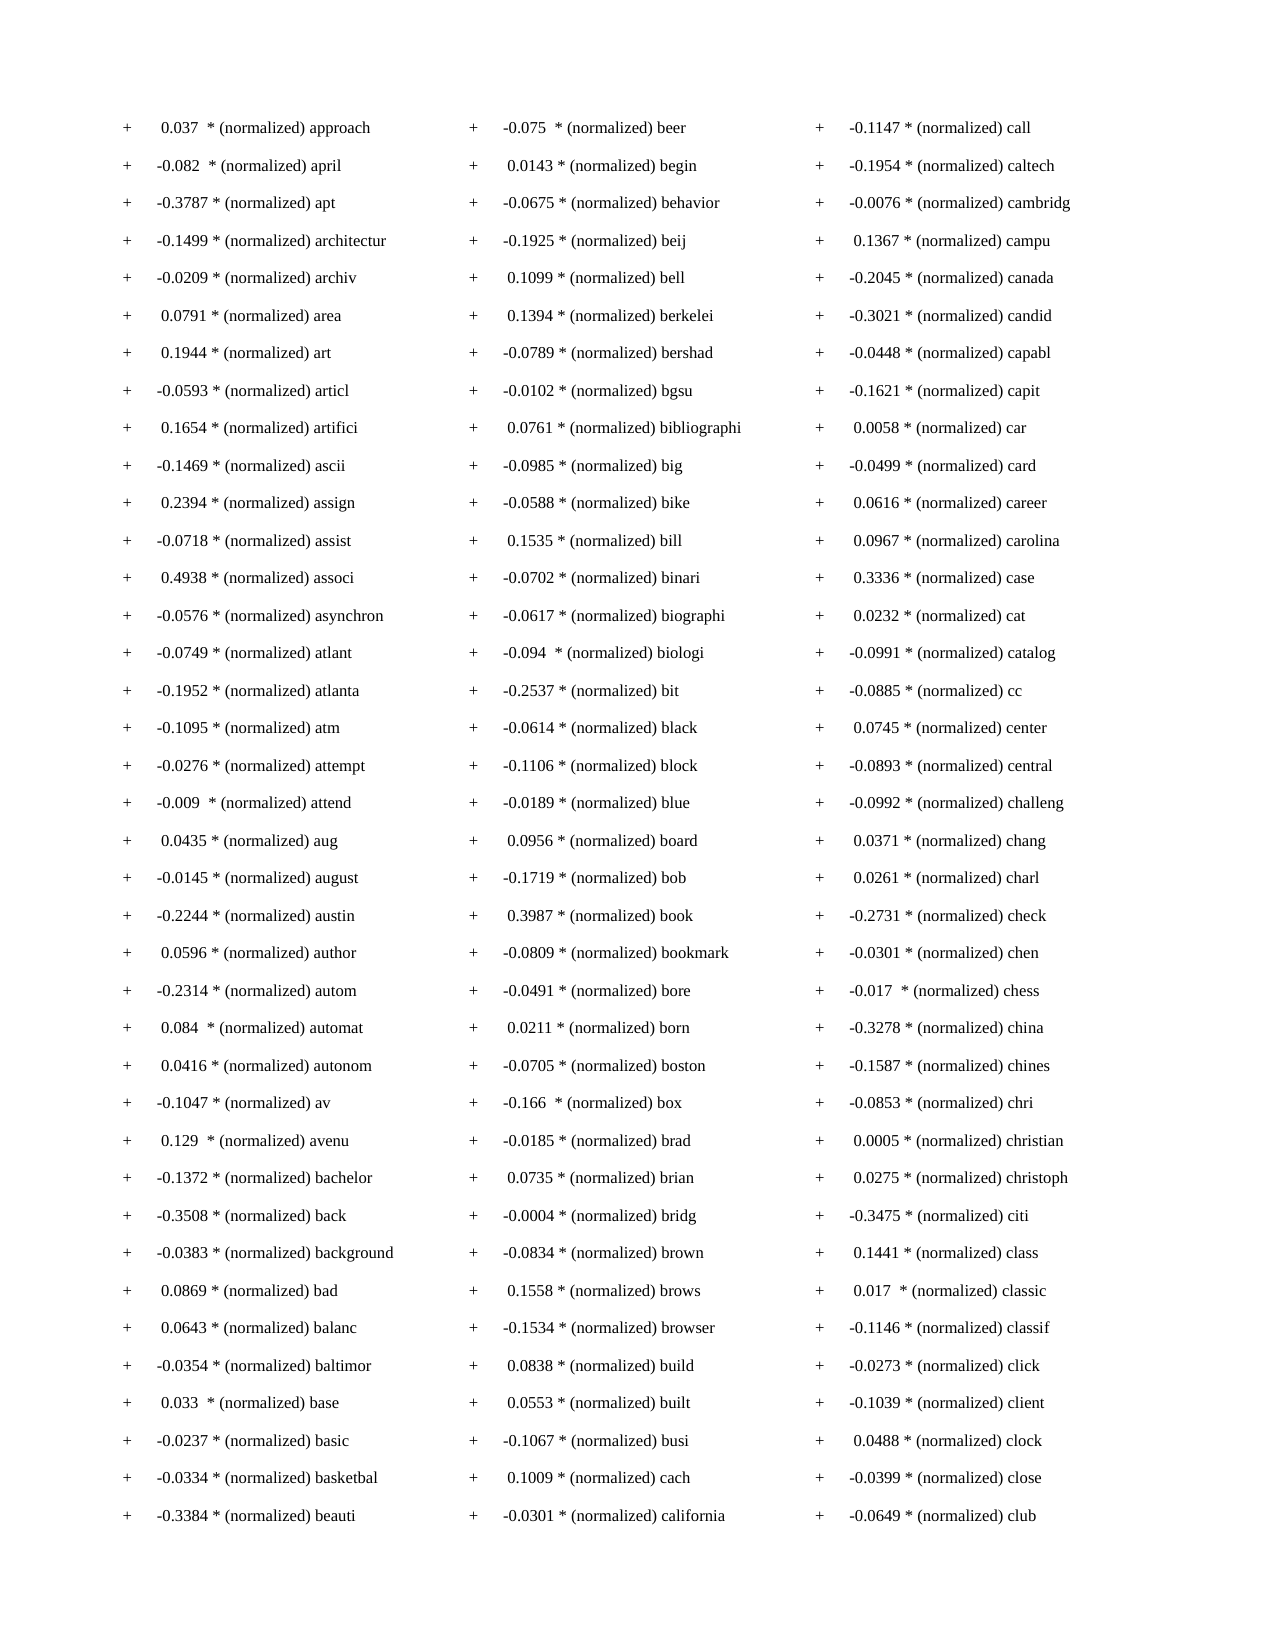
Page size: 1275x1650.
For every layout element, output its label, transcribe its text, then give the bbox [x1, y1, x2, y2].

text + -0.1499 * (normalized) architectur [118, 231, 464, 250]
text + -0.0789 * (normalized) bershad [464, 343, 811, 362]
text + -0.0004 * (normalized) bridg [464, 1206, 811, 1225]
text + 0.0261 * (normalized) charl [811, 868, 1157, 887]
text + -0.0885 * (normalized) cc [811, 681, 1157, 700]
text + 0.0838 * (normalized) build [464, 1356, 811, 1375]
text + 0.1009 * (normalized) cach [464, 1468, 811, 1487]
text + 0.033 * (normalized) base [118, 1393, 464, 1412]
text + 0.0005 * (normalized) christian [811, 1131, 1157, 1150]
text + -0.2244 * (normalized) austin [118, 906, 464, 925]
text + -0.009 * (normalized) attend [118, 793, 464, 812]
text + -0.1147 * (normalized) call [811, 118, 1157, 137]
text + -0.0718 * (normalized) assist [118, 531, 464, 550]
text + 0.0143 * (normalized) begin [464, 156, 811, 175]
text + -0.0705 * (normalized) boston [464, 1056, 811, 1075]
text + -0.0491 * (normalized) bore [464, 981, 811, 1000]
text + 0.017 * (normalized) classic [811, 1281, 1157, 1300]
text + -0.0649 * (normalized) club [811, 1506, 1157, 1525]
text + 0.2394 * (normalized) assign [118, 493, 464, 512]
text + -0.1534 * (normalized) browser [464, 1318, 811, 1337]
text + -0.3384 * (normalized) beauti [118, 1506, 464, 1525]
text + 0.0553 * (normalized) built [464, 1393, 811, 1412]
text + -0.0593 * (normalized) articl [118, 381, 464, 400]
text + -0.1469 * (normalized) ascii [118, 456, 464, 475]
text + -0.0992 * (normalized) challeng [811, 793, 1157, 812]
text + -0.1067 * (normalized) busi [464, 1431, 811, 1450]
text + -0.075 * (normalized) beer [464, 118, 811, 137]
text + 0.1394 * (normalized) berkelei [464, 306, 811, 325]
text + -0.0383 * (normalized) background [118, 1243, 464, 1262]
text + -0.1372 * (normalized) bachelor [118, 1168, 464, 1187]
text + -0.0675 * (normalized) behavior [464, 193, 811, 212]
text + 0.0967 * (normalized) carolina [811, 531, 1157, 550]
text + -0.0145 * (normalized) august [118, 868, 464, 887]
text + -0.0276 * (normalized) attempt [118, 756, 464, 775]
text + -0.1952 * (normalized) atlanta [118, 681, 464, 700]
text + 0.0416 * (normalized) autonom [118, 1056, 464, 1075]
text + -0.0991 * (normalized) catalog [811, 643, 1157, 662]
text + 0.1535 * (normalized) bill [464, 531, 811, 550]
text + 0.0058 * (normalized) car [811, 418, 1157, 437]
text + 0.0371 * (normalized) chang [811, 831, 1157, 850]
text + 0.0275 * (normalized) christoph [811, 1168, 1157, 1187]
text + -0.0185 * (normalized) brad [464, 1131, 811, 1150]
text + -0.0076 * (normalized) cambridg [811, 193, 1157, 212]
text + -0.1719 * (normalized) bob [464, 868, 811, 887]
text + -0.082 * (normalized) april [118, 156, 464, 175]
text + 0.0956 * (normalized) board [464, 831, 811, 850]
text + -0.0985 * (normalized) big [464, 456, 811, 475]
text + -0.166 * (normalized) box [464, 1093, 811, 1112]
text + -0.0749 * (normalized) atlant [118, 643, 464, 662]
text + -0.0834 * (normalized) brown [464, 1243, 811, 1262]
text + 0.037 * (normalized) approach [118, 118, 464, 137]
text + -0.0809 * (normalized) bookmark [464, 943, 811, 962]
text + -0.0334 * (normalized) basketbal [118, 1468, 464, 1487]
text + 0.0596 * (normalized) author [118, 943, 464, 962]
text + -0.0273 * (normalized) click [811, 1356, 1157, 1375]
text + -0.0448 * (normalized) capabl [811, 343, 1157, 362]
text + -0.2537 * (normalized) bit [464, 681, 811, 700]
text + 0.0211 * (normalized) born [464, 1018, 811, 1037]
text + -0.3787 * (normalized) apt [118, 193, 464, 212]
text + 0.1944 * (normalized) art [118, 343, 464, 362]
text + -0.0893 * (normalized) central [811, 756, 1157, 775]
text + -0.0301 * (normalized) california [464, 1506, 811, 1525]
text + -0.1925 * (normalized) beij [464, 231, 811, 250]
text + -0.0853 * (normalized) chri [811, 1093, 1157, 1112]
text + -0.1095 * (normalized) atm [118, 718, 464, 737]
text + -0.0702 * (normalized) binari [464, 568, 811, 587]
text + 0.129 * (normalized) avenu [118, 1131, 464, 1150]
text + -0.0354 * (normalized) baltimor [118, 1356, 464, 1375]
text + -0.0189 * (normalized) blue [464, 793, 811, 812]
text + 0.0435 * (normalized) aug [118, 831, 464, 850]
text + -0.017 * (normalized) chess [811, 981, 1157, 1000]
text + -0.1146 * (normalized) classif [811, 1318, 1157, 1337]
text + -0.0102 * (normalized) bgsu [464, 381, 811, 400]
text + 0.0745 * (normalized) center [811, 718, 1157, 737]
text + 0.1441 * (normalized) class [811, 1243, 1157, 1262]
text + -0.0237 * (normalized) basic [118, 1431, 464, 1450]
text + -0.1039 * (normalized) client [811, 1393, 1157, 1412]
text + -0.3475 * (normalized) citi [811, 1206, 1157, 1225]
text + -0.2045 * (normalized) canada [811, 268, 1157, 287]
text + 0.3987 * (normalized) book [464, 906, 811, 925]
text + 0.0791 * (normalized) area [118, 306, 464, 325]
text + -0.1621 * (normalized) capit [811, 381, 1157, 400]
text + -0.0209 * (normalized) archiv [118, 268, 464, 287]
text + -0.0617 * (normalized) biographi [464, 606, 811, 625]
text + -0.0499 * (normalized) card [811, 456, 1157, 475]
text + 0.0232 * (normalized) cat [811, 606, 1157, 625]
text + -0.0614 * (normalized) black [464, 718, 811, 737]
text + 0.1654 * (normalized) artifici [118, 418, 464, 437]
text + -0.1587 * (normalized) chines [811, 1056, 1157, 1075]
text + 0.0488 * (normalized) clock [811, 1431, 1157, 1450]
text + 0.0735 * (normalized) brian [464, 1168, 811, 1187]
text + 0.1558 * (normalized) brows [464, 1281, 811, 1300]
text + -0.3508 * (normalized) back [118, 1206, 464, 1225]
text + -0.2314 * (normalized) autom [118, 981, 464, 1000]
text + 0.3336 * (normalized) case [811, 568, 1157, 587]
text + 0.0869 * (normalized) bad [118, 1281, 464, 1300]
text + -0.2731 * (normalized) check [811, 906, 1157, 925]
text + 0.1367 * (normalized) campu [811, 231, 1157, 250]
text + -0.0576 * (normalized) asynchron [118, 606, 464, 625]
text + -0.3021 * (normalized) candid [811, 306, 1157, 325]
text + -0.0301 * (normalized) chen [811, 943, 1157, 962]
text + 0.1099 * (normalized) bell [464, 268, 811, 287]
text + -0.1106 * (normalized) block [464, 756, 811, 775]
text + -0.094 * (normalized) biologi [464, 643, 811, 662]
text + 0.084 * (normalized) automat [118, 1018, 464, 1037]
text + 0.0616 * (normalized) career [811, 493, 1157, 512]
text + -0.3278 * (normalized) china [811, 1018, 1157, 1037]
text + -0.1047 * (normalized) av [118, 1093, 464, 1112]
text + 0.0643 * (normalized) balanc [118, 1318, 464, 1337]
text + 0.4938 * (normalized) associ [118, 568, 464, 587]
text + -0.0588 * (normalized) bike [464, 493, 811, 512]
text + -0.1954 * (normalized) caltech [811, 156, 1157, 175]
text + -0.0399 * (normalized) close [811, 1468, 1157, 1487]
text + 0.0761 * (normalized) bibliographi [464, 418, 811, 437]
